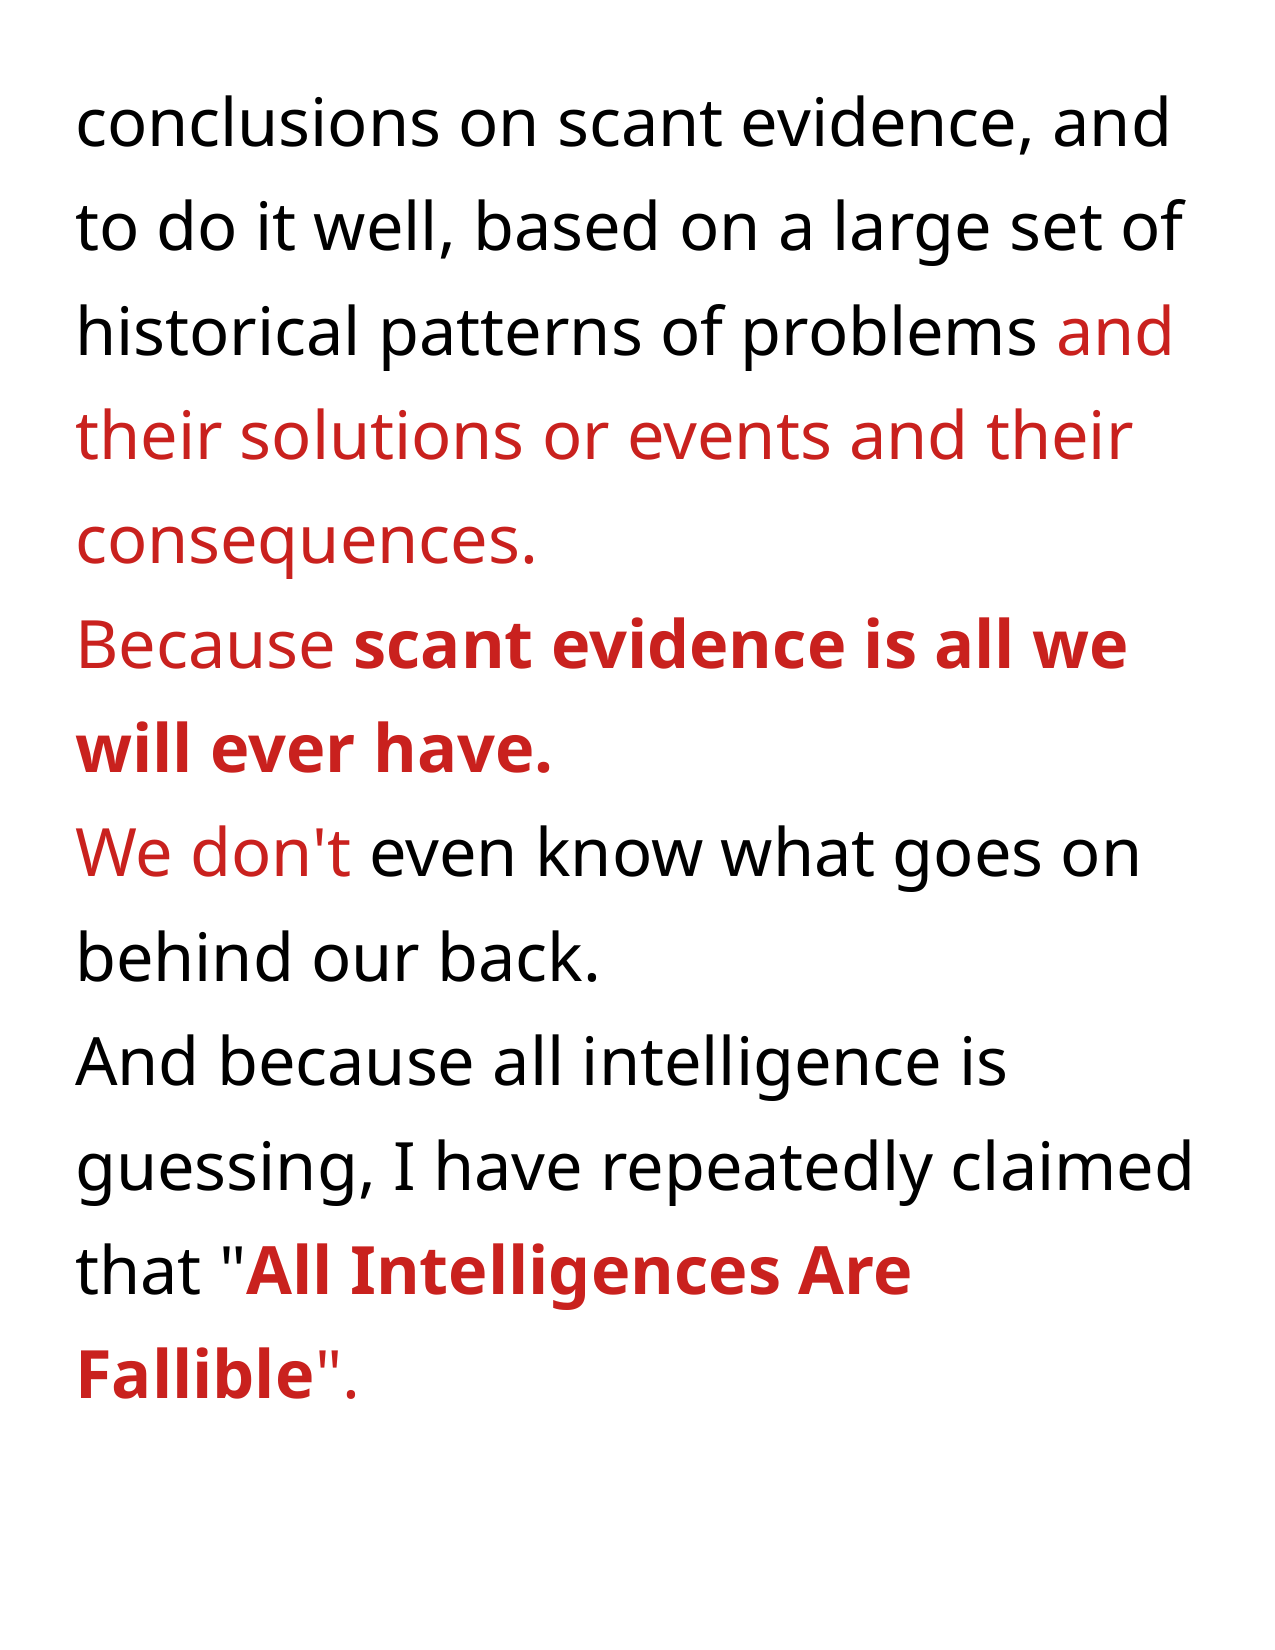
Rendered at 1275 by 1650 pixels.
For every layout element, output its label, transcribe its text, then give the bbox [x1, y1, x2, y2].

text And because all intelligence is guessing, I have repeatedly claimed that "All Intelligences Are Fallible". [75, 1014, 1200, 1418]
text We don't even know what goes on behind our back. [75, 806, 1200, 1001]
text conclusions on scant evidence, and to do it well, based on a large set of historical patterns of problems and their solutions or events and their consequences. [75, 75, 1200, 583]
text Because scant evidence is all we will ever have. [75, 597, 1200, 792]
